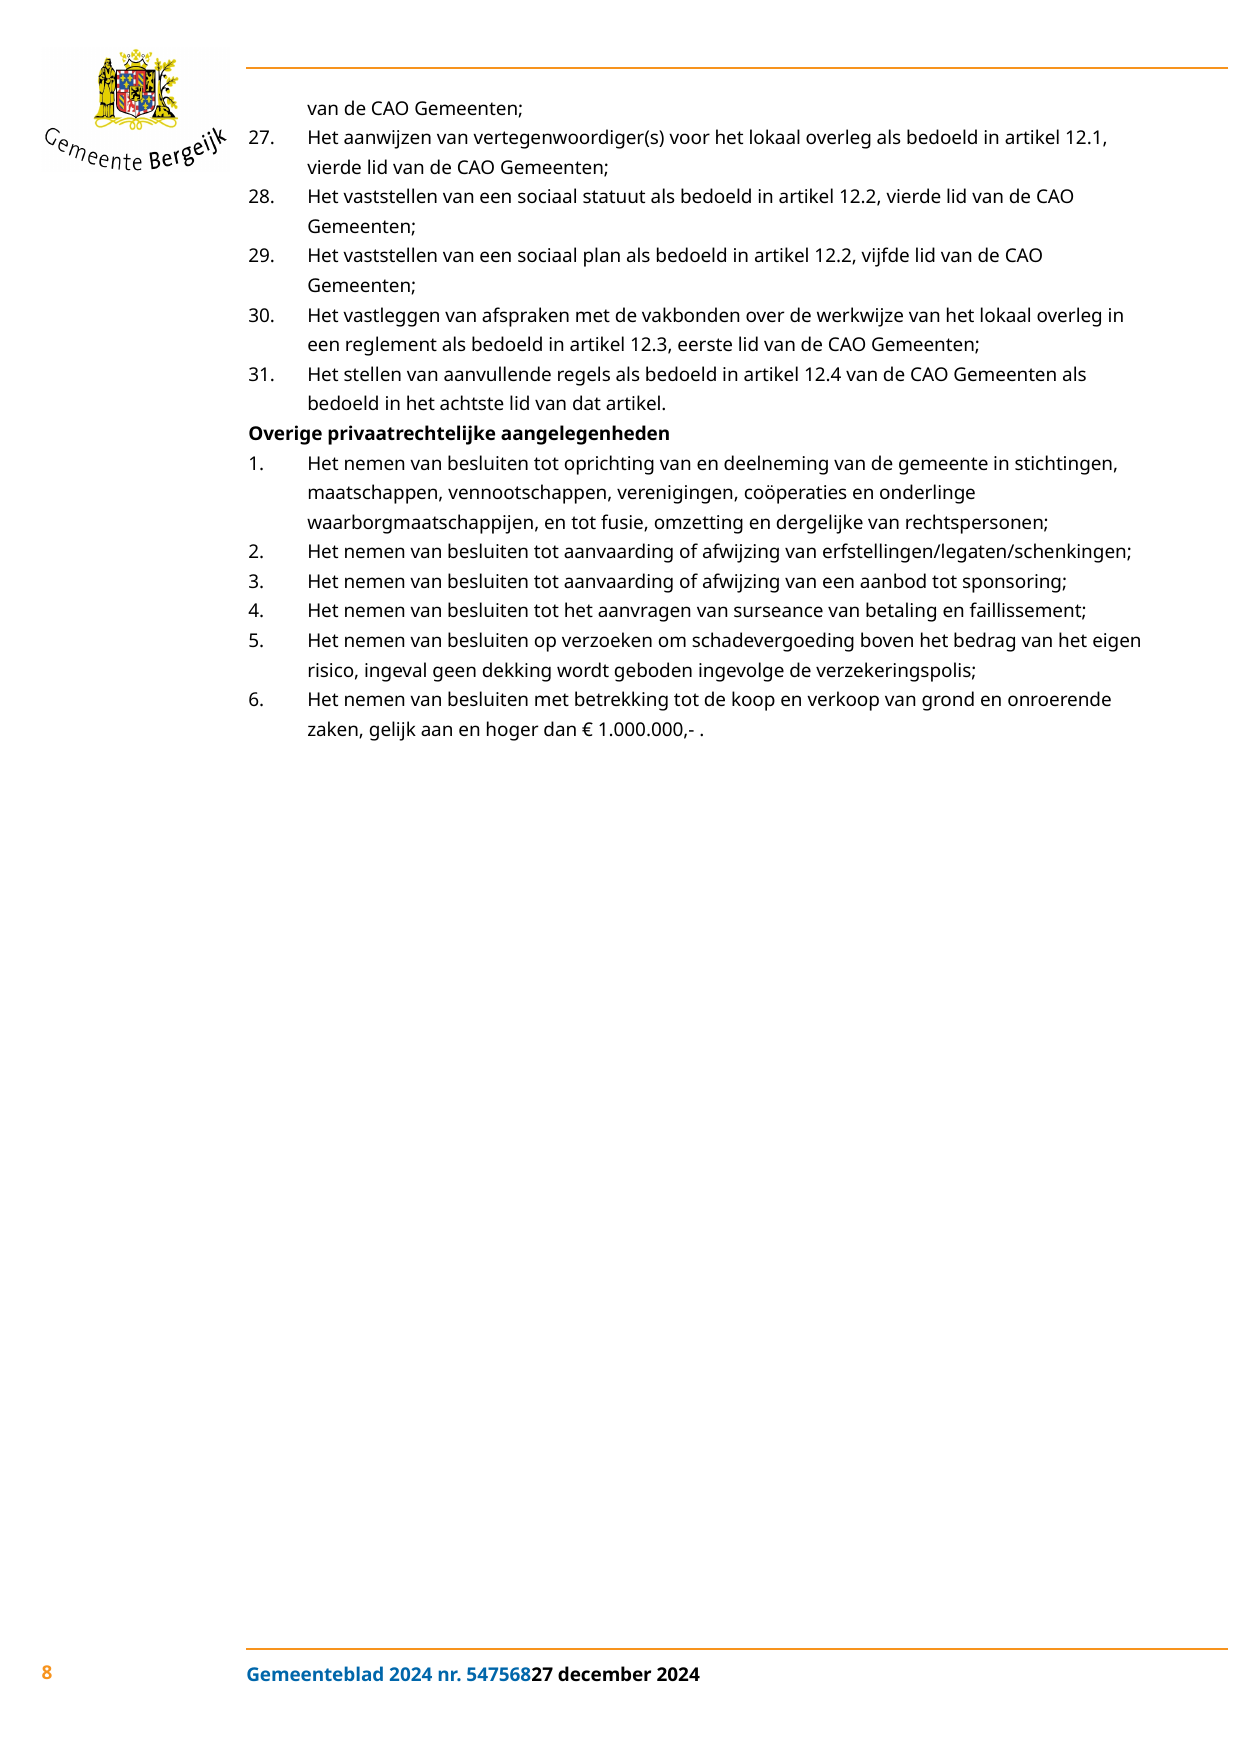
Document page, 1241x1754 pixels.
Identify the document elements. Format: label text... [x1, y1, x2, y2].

list Het nemen van besluiten tot oprichting van en deelneming van de gemeente in stichtingen, maatschappen, vennootschappen, verenigingen, coöperaties en onderlinge waarborgmaatschappijen, en tot fusie, omzetting en dergelijke van rechtspersonen; [248, 450, 1152, 535]
list Het nemen van besluiten met betrekking tot de koop en verkoop van grond en onroerende zaken, gelijk aan en hoger dan € 1.000.000,- . [248, 686, 1152, 742]
list van de CAO Gemeenten; [248, 95, 1152, 121]
list Het nemen van besluiten tot het aanvragen van surseance van betaling en faillissement; [248, 598, 1152, 623]
list Het nemen van besluiten tot aanvaarding of afwijzing van erfstellingen/legaten/schenkingen; [248, 538, 1152, 564]
list Het nemen van besluiten tot aanvaarding of afwijzing van een aanbod tot sponsoring; [248, 568, 1152, 594]
list Het vaststellen van een sociaal statuut als bedoeld in artikel 12.2, vierde lid van de CAO Gemeenten; [248, 183, 1152, 239]
list Het stellen van aanvullende regels als bedoeld in artikel 12.4 van de CAO Gemeenten als bedoeld in het achtste lid van dat artikel. [248, 361, 1152, 416]
list Het vastleggen van afspraken met de vakbonden over de werkwijze van het lokaal overleg in een reglement als bedoeld in artikel 12.3, eerste lid van de CAO Gemeenten; [248, 302, 1152, 357]
text Overige privaatrechtelijke aangelegenheden [248, 420, 1152, 446]
list Het aanwijzen van vertegenwoordiger(s) voor het lokaal overleg als bedoeld in artikel 12.1, vierde lid van de CAO Gemeenten; [248, 124, 1152, 180]
list Het vaststellen van een sociaal plan als bedoeld in artikel 12.2, vijfde lid van de CAO Gemeenten; [248, 243, 1152, 298]
list Het nemen van besluiten op verzoeken om schadevergoeding boven het bedrag van het eigen risico, ingeval geen dekking wordt geboden ingevolge de verzekeringspolis; [248, 627, 1152, 683]
picture [41, 47, 231, 172]
